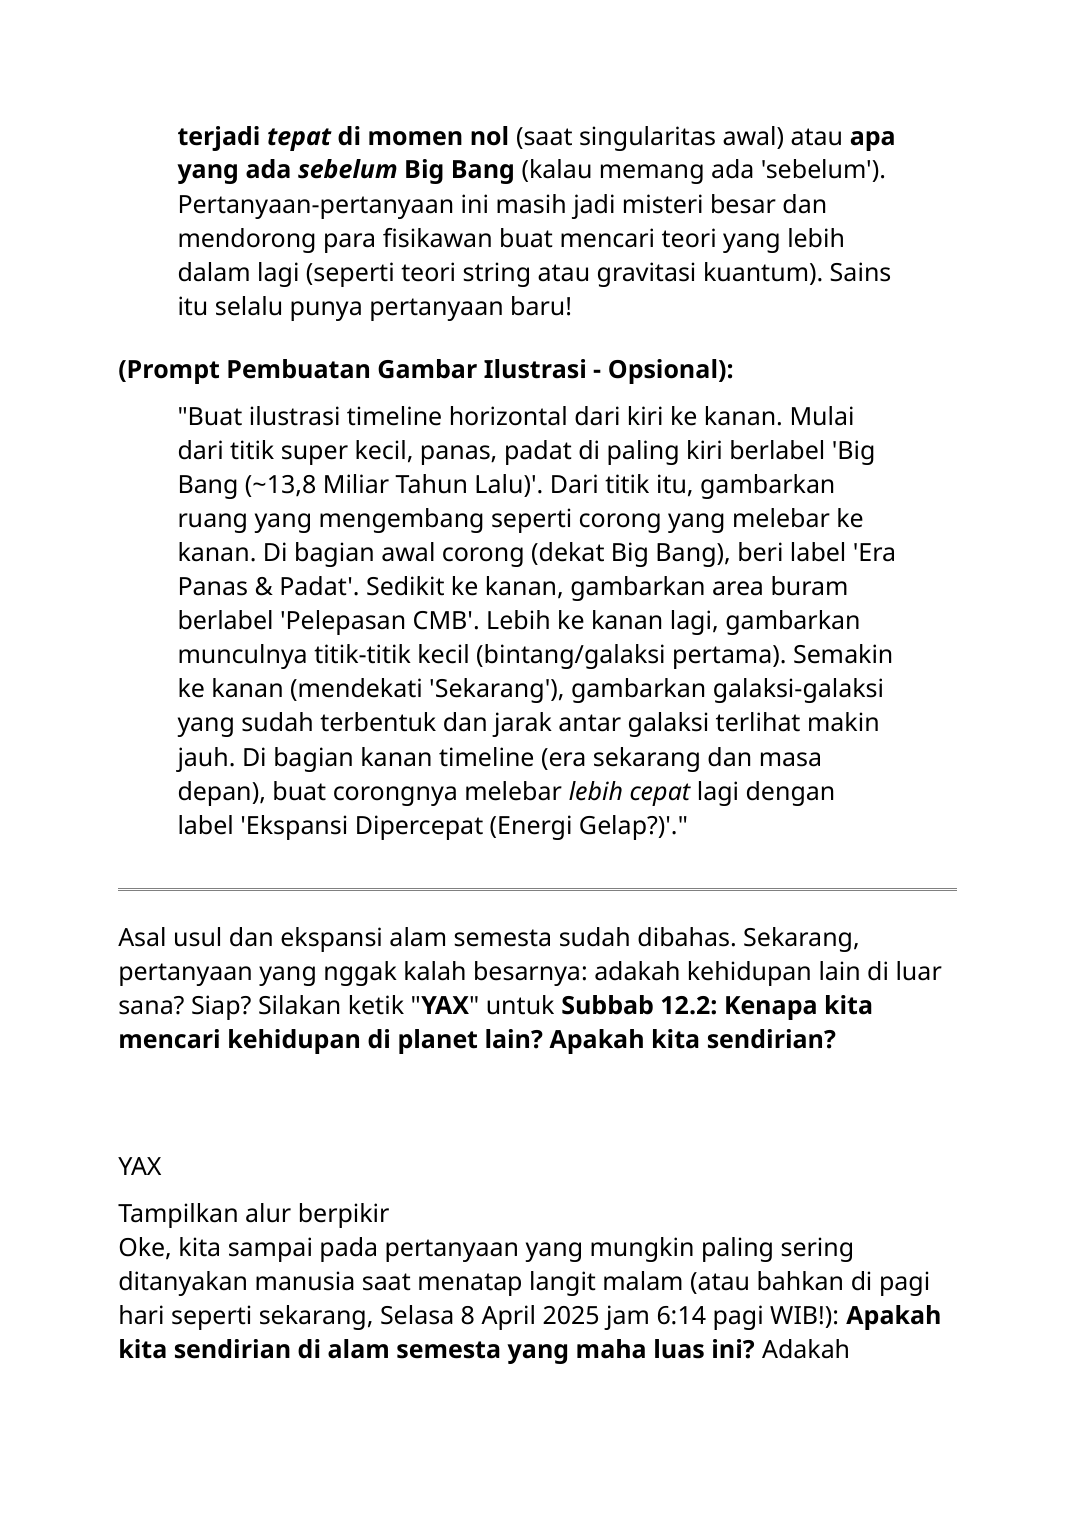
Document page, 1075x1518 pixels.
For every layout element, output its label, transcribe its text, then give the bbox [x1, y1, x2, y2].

text Tampilkan alur berpikir [118, 1196, 957, 1230]
text (Prompt Pembuatan Gambar Ilustrasi - Opsional): [118, 352, 957, 386]
text "Buat ilustrasi timeline horizontal dari kiri ke kanan. Mulai dari titik super kecil, panas, padat di paling kiri berlabel 'Big Bang (~13,8 Miliar Tahun Lalu)'. Dari titik itu, gambarkan ruang yang mengembang seperti corong yang melebar ke kanan. Di bagian awal corong (dekat Big Bang), beri label 'Era Panas & Padat'. Sedikit ke kanan, gambarkan area buram berlabel 'Pelepasan CMB'. Lebih ke kanan lagi, gambarkan munculnya titik-titik kecil (bintang/galaksi pertama). Semakin ke kanan (mendekati 'Sekarang'), gambarkan galaksi-galaksi yang sudah terbentuk dan jarak antar galaksi terlihat makin jauh. Di bagian kanan timeline (era sekarang dan masa depan), buat corongnya melebar lebih cepat lagi dengan label 'Ekspansi Dipercepat (Energi Gelap?)'." [177, 398, 898, 841]
text YAX [118, 1149, 957, 1183]
text Asal usul dan ekspansi alam semesta sudah dibahas. Sekarang, pertanyaan yang nggak kalah besarnya: adakah kehidupan lain di luar sana? Siap? Silakan ketik "YAX" untuk Subbab 12.2: Kenapa kita mencari kehidupan di planet lain? Apakah kita sendirian? [118, 920, 957, 1056]
text terjadi tepat di momen nol (saat singularitas awal) atau apa yang ada sebelum Big Bang (kalau memang ada 'sebelum'). Pertanyaan-pertanyaan ini masih jadi misteri besar dan mendorong para fisikawan buat mencari teori yang lebih dalam lagi (seperti teori string atau gravitasi kuantum). Sains itu selalu punya pertanyaan baru! [177, 118, 898, 322]
text Oke, kita sampai pada pertanyaan yang mungkin paling sering ditanyakan manusia saat menatap langit malam (atau bahkan di pagi hari seperti sekarang, Selasa 8 April 2025 jam 6:14 pagi WIB!): Apakah kita sendirian di alam semesta yang maha luas ini? Adakah [118, 1230, 957, 1366]
